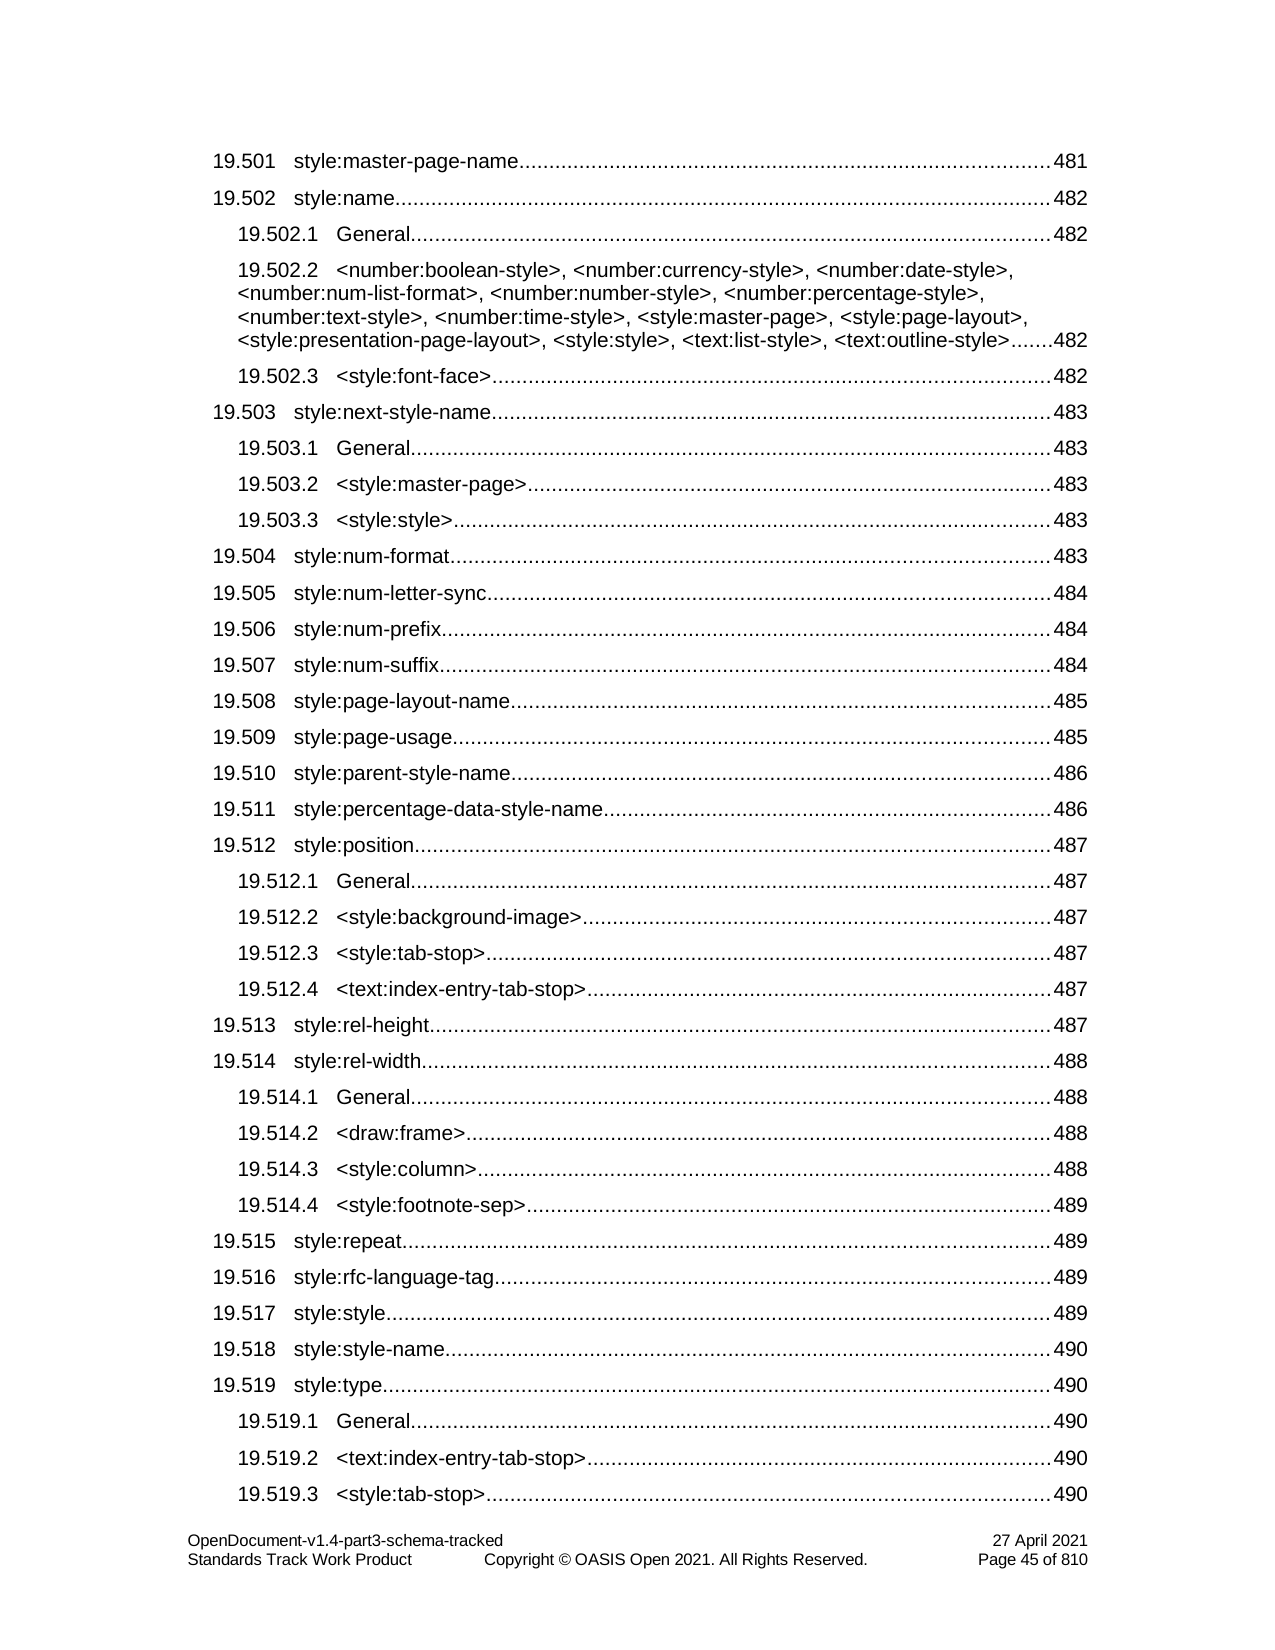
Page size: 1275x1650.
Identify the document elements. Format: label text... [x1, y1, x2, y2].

text 19.514.2 <draw:frame> 488 [237, 1122, 1088, 1145]
text 19.514 style:rel-width 488 [212, 1049, 1088, 1073]
text 19.502.2 <number:boolean-style>, <number:currency-style>, <number:date-style>, <number:num-list-format>, <number:number-style>, <number:percentage-style>, <number:text-style>, <number:time-style>, <style:master-page>, <style:page-layout>, <style:presentation-page-layout>, <style:style>, <text:list-style>, <text:outline-style> 482 [237, 258, 1088, 352]
text 19.516 style:rfc-language-tag 489 [212, 1266, 1088, 1289]
text 19.503 style:next-style-name 483 [212, 401, 1088, 424]
text 19.508 style:page-layout-name 485 [212, 689, 1088, 713]
text 19.514.3 <style:column> 488 [237, 1158, 1088, 1181]
text 19.509 style:page-usage 485 [212, 725, 1088, 749]
text 19.510 style:parent-style-name 486 [212, 761, 1088, 785]
text 19.511 style:percentage-data-style-name 486 [212, 797, 1088, 821]
text 19.518 style:style-name 490 [212, 1338, 1088, 1361]
text 19.501 style:master-page-name 481 [212, 150, 1088, 173]
text 19.512 style:position 487 [212, 833, 1088, 857]
text 19.512.3 <style:tab-stop> 487 [237, 941, 1088, 965]
text 19.506 style:num-prefix 484 [212, 617, 1088, 641]
text 19.517 style:style 489 [212, 1302, 1088, 1325]
text 19.505 style:num-letter-sync 484 [212, 581, 1088, 604]
text 19.519 style:type 490 [212, 1374, 1088, 1397]
text 19.503.3 <style:style> 483 [237, 509, 1088, 532]
text 19.519.3 <style:tab-stop> 490 [237, 1482, 1088, 1506]
text 19.514.4 <style:footnote-sep> 489 [237, 1194, 1088, 1217]
text 19.503.2 <style:master-page> 483 [237, 473, 1088, 496]
text 19.519.2 <text:index-entry-tab-stop> 490 [237, 1446, 1088, 1469]
text 19.514.1 General 488 [237, 1086, 1088, 1109]
text 19.515 style:repeat 489 [212, 1230, 1088, 1253]
text 19.502 style:name 482 [212, 186, 1088, 209]
text 19.512.2 <style:background-image> 487 [237, 905, 1088, 929]
text 19.502.1 General 482 [237, 222, 1088, 246]
text 19.507 style:num-suffix 484 [212, 653, 1088, 677]
text 19.513 style:rel-height 487 [212, 1013, 1088, 1037]
text 19.512.1 General 487 [237, 869, 1088, 893]
text 19.519.1 General 490 [237, 1410, 1088, 1433]
text 19.502.3 <style:font-face> 482 [237, 365, 1088, 388]
text 19.503.1 General 483 [237, 437, 1088, 460]
text 19.512.4 <text:index-entry-tab-stop> 487 [237, 977, 1088, 1001]
text 19.504 style:num-format 483 [212, 545, 1088, 568]
